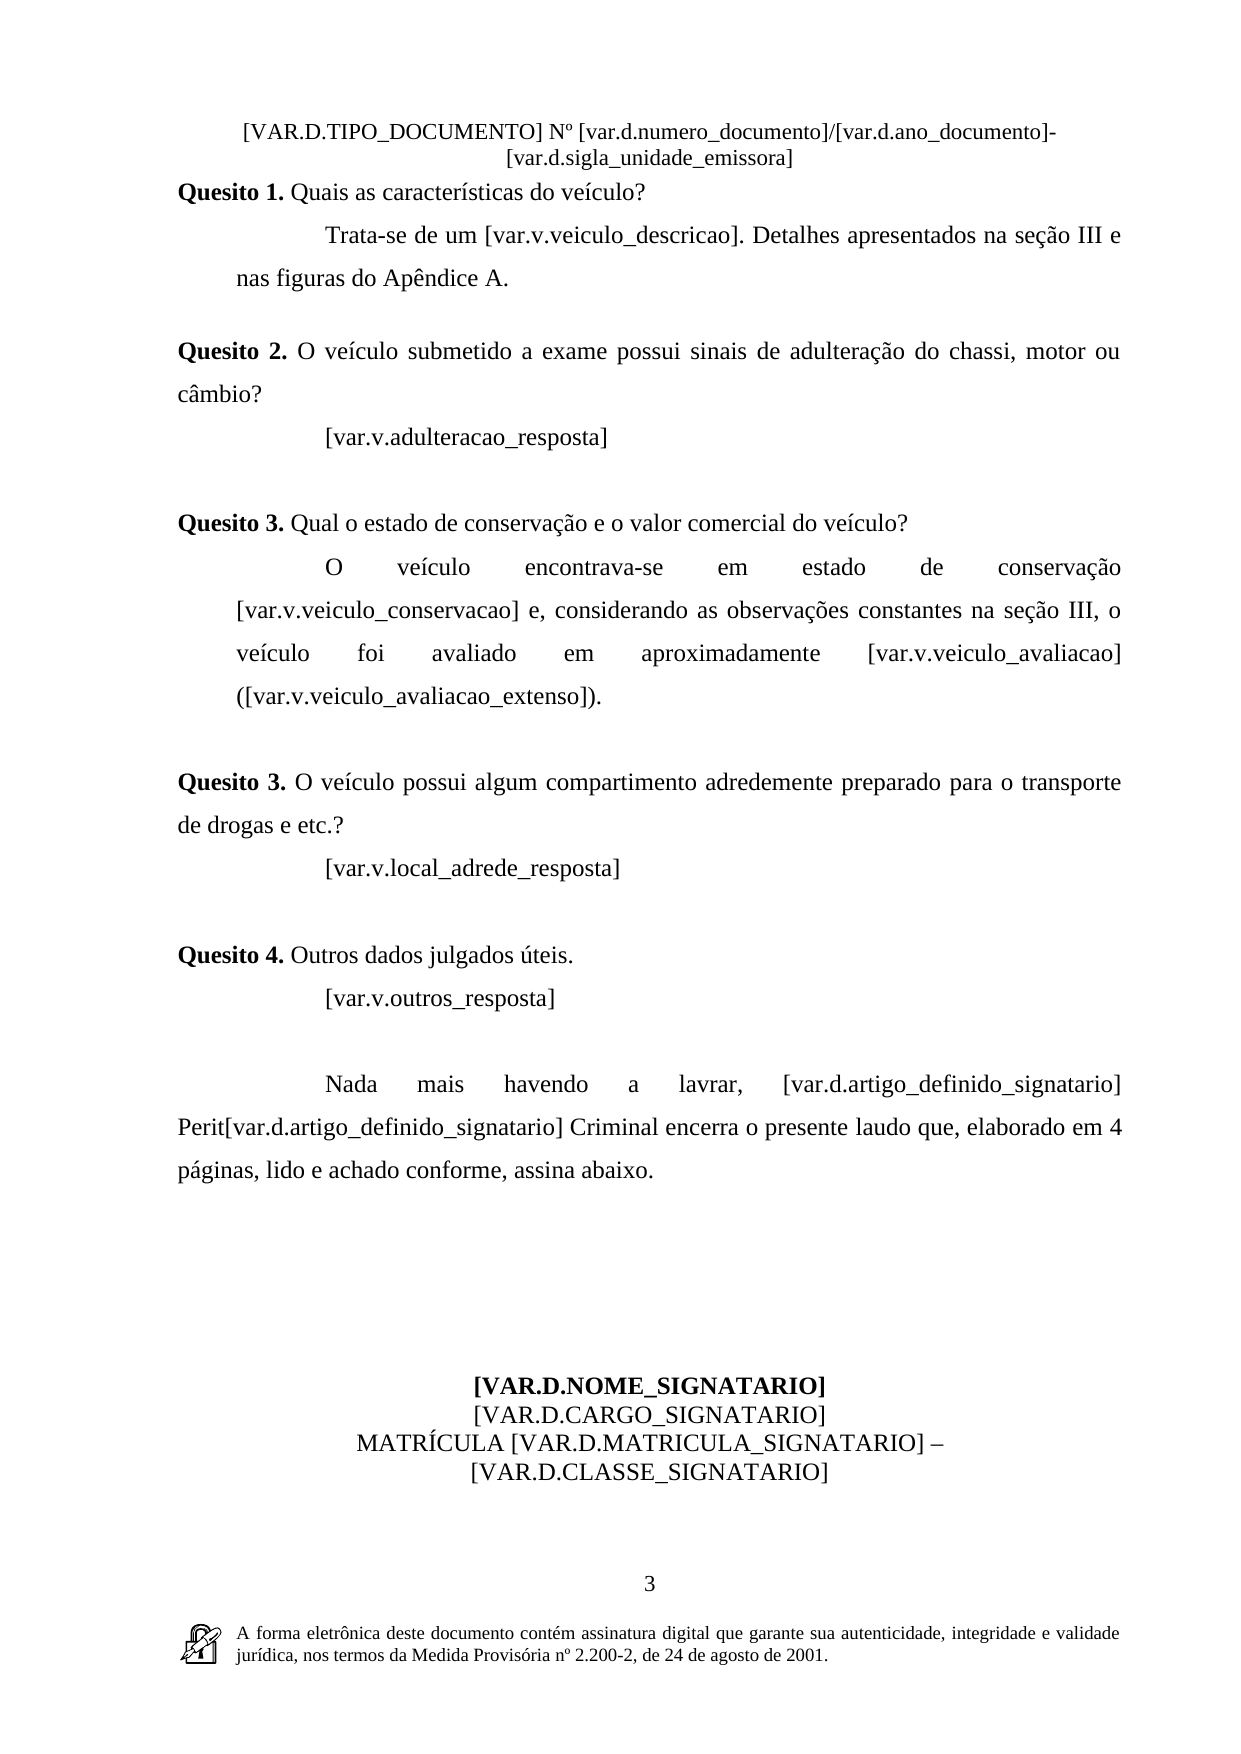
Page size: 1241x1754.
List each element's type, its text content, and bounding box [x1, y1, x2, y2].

list [var.d.cargo_signatario] [177, 1400, 1122, 1428]
text Quesito 3. O veículo possui algum compartimento adredemente preparado para o transporte de drogas e etc.? [177, 767, 1122, 839]
text [var.v.outros_resposta] [236, 983, 1122, 1012]
text Quesito 2. O veículo submetido a exame possui sinais de adulteração do chassi, motor ou câmbio? [177, 336, 1122, 408]
text [var.v.adulteracao_resposta] [236, 422, 1122, 451]
text Quesito 3. Qual o estado de conservação e o valor comercial do veículo? [177, 508, 1122, 537]
list [var.d.nome_signatario] [177, 1371, 1122, 1400]
text O veículo encontrava-se em estado de conservação [var.v.veiculo_conservacao] e, considerando as observações constantes na seção III, o veículo foi avaliado em aproximadamente [var.v.veiculo_avaliacao] ([var.v.veiculo_avaliacao_extenso]). [236, 552, 1122, 710]
text Quesito 4. Outros dados julgados úteis. [177, 940, 1122, 968]
text [var.v.local_adrede_resposta] [236, 853, 1122, 882]
text Nada mais havendo a lavrar, [var.d.artigo_definido_signatario] Perit[var.d.artigo_definido_signatario] Criminal encerra o presente laudo que, elaborado em 4 páginas, lido e achado conforme, assina abaixo. [177, 1069, 1122, 1184]
text Trata-se de um [var.v.veiculo_descricao]. Detalhes apresentados na seção III e nas figuras do Apêndice A. [236, 220, 1122, 292]
text MATRÍCULA [var.d.matricula_signatario] – [var.d.classe_signatario] [177, 1428, 1122, 1486]
text Quesito 1. Quais as características do veículo? [177, 177, 1122, 206]
